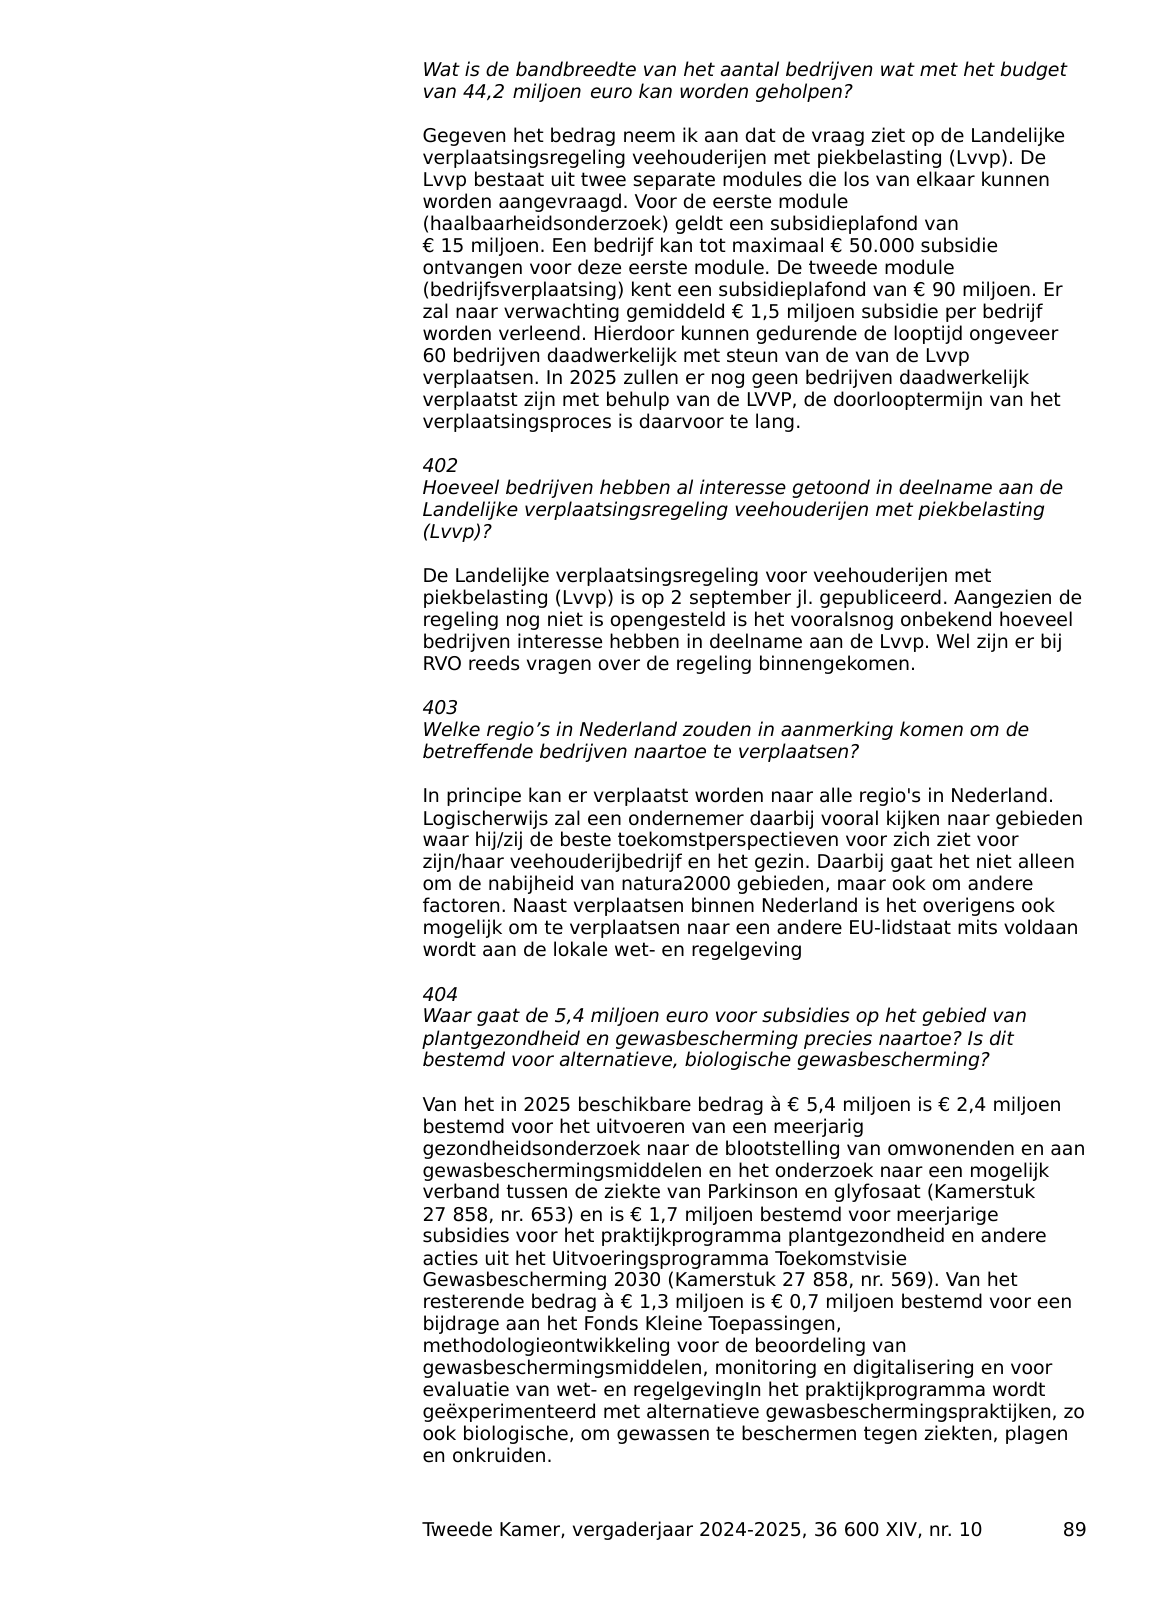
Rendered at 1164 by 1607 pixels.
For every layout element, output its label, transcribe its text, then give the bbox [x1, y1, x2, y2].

text Van het in 2025 beschikbare bedrag à € 5,4 miljoen is € 2,4 miljoen bestemd voor het uitvoeren van een meerjarig gezondheidsonderzoek naar de blootstelling van omwonenden en aan gewasbeschermingsmiddelen en het onderzoek naar een mogelijk verband tussen de ziekte van Parkinson en glyfosaat (Kamerstuk 27 858, nr. 653) en is € 1,7 miljoen bestemd voor meerjarige subsidies voor het praktijkprogramma plantgezondheid en andere acties uit het Uitvoeringsprogramma Toekomstvisie Gewasbescherming 2030 (Kamerstuk 27 858, nr. 569). Van het resterende bedrag à € 1,3 miljoen is € 0,7 miljoen bestemd voor een bijdrage aan het Fonds Kleine Toepassingen, methodologieontwikkeling voor de beoordeling van gewasbeschermingsmiddelen, monitoring en digitalisering en voor evaluatie van wet- en regelgevingIn het praktijkprogramma wordt geëxperimenteerd met alternatieve gewasbeschermingspraktijken, zo ook biologische, om gewassen te beschermen tegen ziekten, plagen en onkruiden. [422, 1093, 1087, 1467]
text Hoeveel bedrijven hebben al interesse getoond in deelname aan de Landelijke verplaatsingsregeling veehouderijen met piekbelasting (Lvvp)? [422, 477, 1087, 543]
text De Landelijke verplaatsingsregeling voor veehouderijen met piekbelasting (Lvvp) is op 2 september jl. gepubliceerd. Aangezien de regeling nog niet is opengesteld is het vooralsnog onbekend hoeveel bedrijven interesse hebben in deelname aan de Lvvp. Wel zijn er bij RVO reeds vragen over de regeling binnengekomen. [422, 565, 1087, 675]
text 404 [422, 983, 1087, 1005]
text 403 [422, 697, 1087, 719]
text In principe kan er verplaatst worden naar alle regio's in Nederland. Logischerwijs zal een ondernemer daarbij vooral kijken naar gebieden waar hij/zij de beste toekomstperspectieven voor zich ziet voor zijn/haar veehouderijbedrijf en het gezin. Daarbij gaat het niet alleen om de nabijheid van natura2000 gebieden, maar ook om andere factoren. Naast verplaatsen binnen Nederland is het overigens ook mogelijk om te verplaatsen naar een andere EU-lidstaat mits voldaan wordt aan de lokale wet- en regelgeving [422, 785, 1087, 961]
text Waar gaat de 5,4 miljoen euro voor subsidies op het gebied van plantgezondheid en gewasbescherming precies naartoe? Is dit bestemd voor alternatieve, biologische gewasbescherming? [422, 1005, 1087, 1071]
text Welke regio’s in Nederland zouden in aanmerking komen om de betreffende bedrijven naartoe te verplaatsen? [422, 719, 1087, 763]
text 402 [422, 455, 1087, 477]
text Gegeven het bedrag neem ik aan dat de vraag ziet op de Landelijke verplaatsingsregeling veehouderijen met piekbelasting (Lvvp). De Lvvp bestaat uit twee separate modules die los van elkaar kunnen worden aangevraagd. Voor de eerste module (haalbaarheidsonderzoek) geldt een subsidieplafond van € 15 miljoen. Een bedrijf kan tot maximaal € 50.000 subsidie ontvangen voor deze eerste module. De tweede module (bedrijfsverplaatsing) kent een subsidieplafond van € 90 miljoen. Er zal naar verwachting gemiddeld € 1,5 miljoen subsidie per bedrijf worden verleend. Hierdoor kunnen gedurende de looptijd ongeveer 60 bedrijven daadwerkelijk met steun van de van de Lvvp verplaatsen. In 2025 zullen er nog geen bedrijven daadwerkelijk verplaatst zijn met behulp van de LVVP, de doorlooptermijn van het verplaatsingsproces is daarvoor te lang. [422, 125, 1087, 433]
text Wat is de bandbreedte van het aantal bedrijven wat met het budget van 44,2 miljoen euro kan worden geholpen? [422, 59, 1087, 103]
